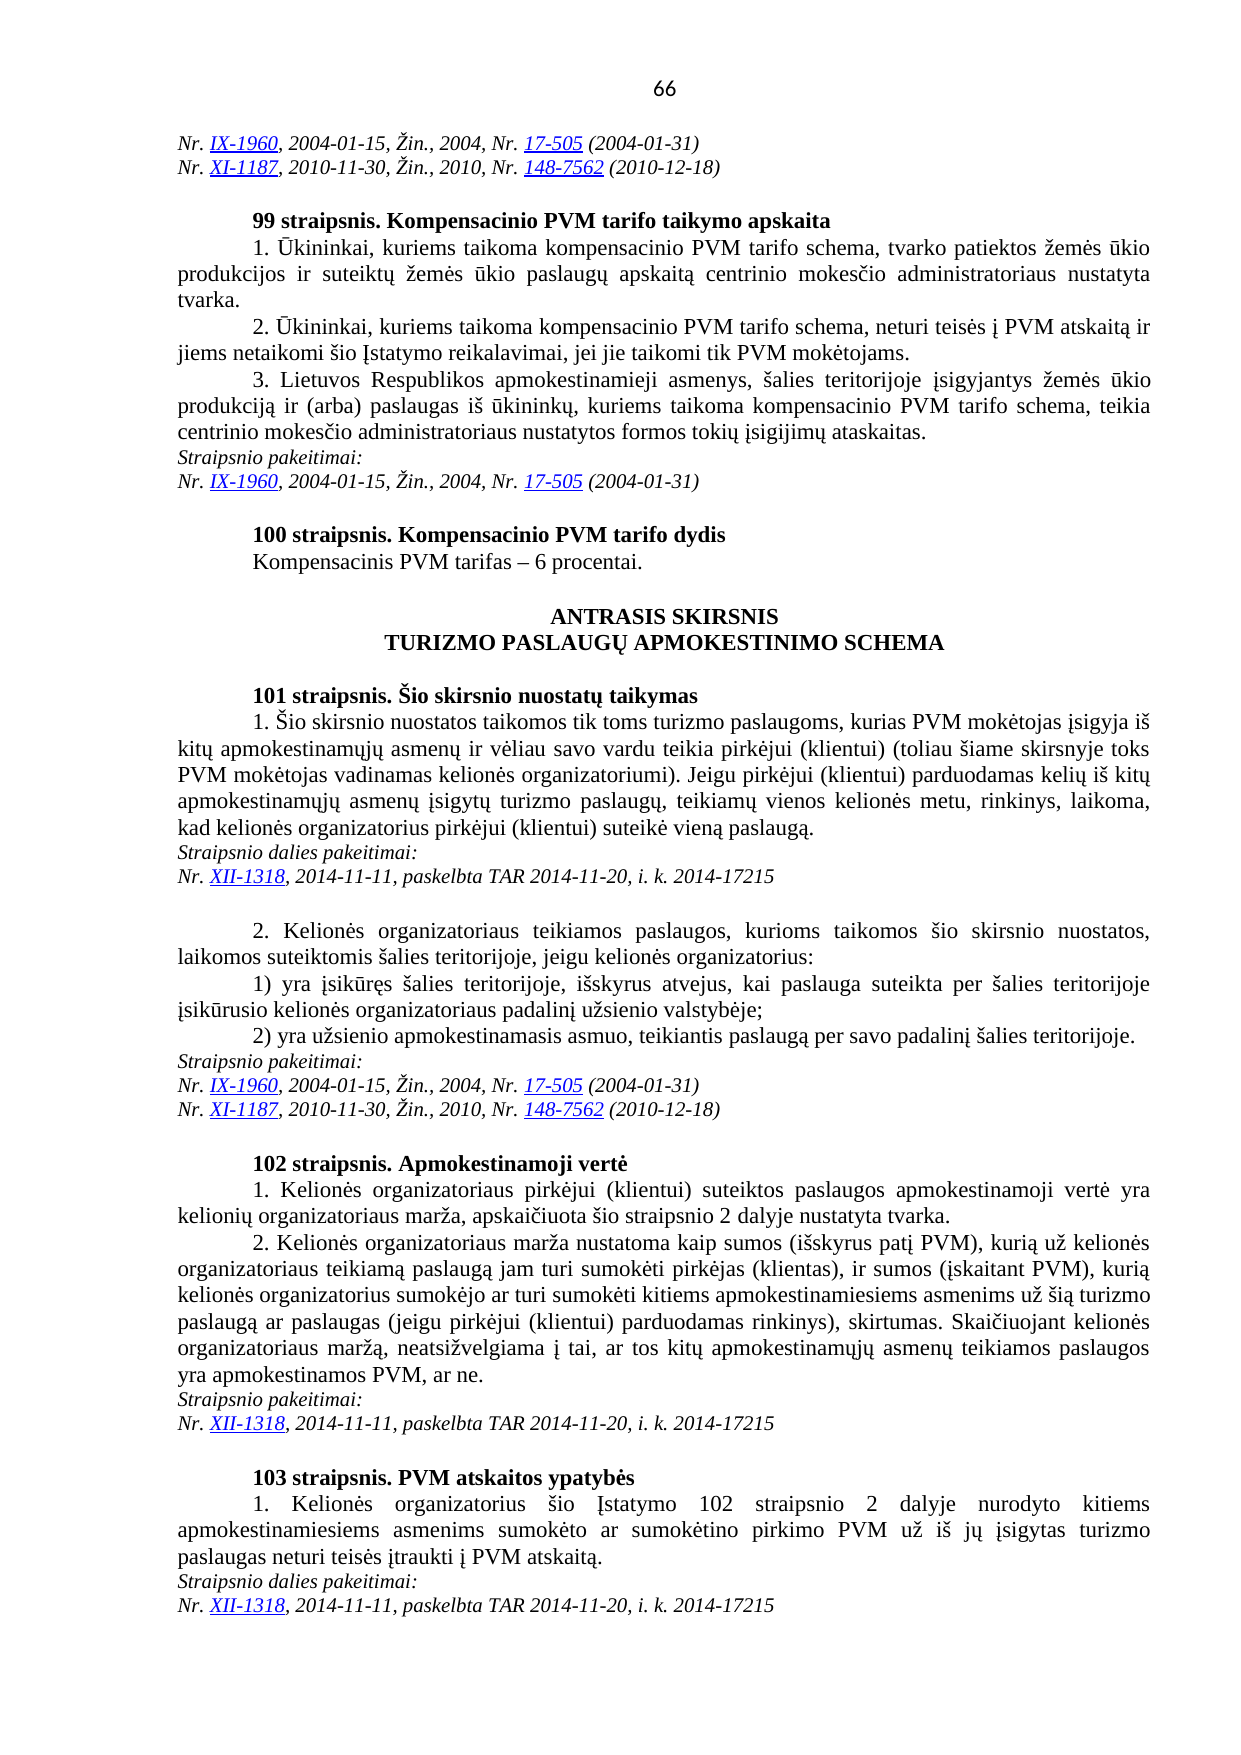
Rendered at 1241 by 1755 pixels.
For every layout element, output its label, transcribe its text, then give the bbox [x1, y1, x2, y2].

text Nr. XI-1187, 2010-11-30, Žin., 2010, Nr. 148-7562 (2010-12-18) [177, 155, 1152, 179]
text 1) yra įsikūręs šalies teritorijoje, išskyrus atvejus, kai paslauga suteikta per šalies teritorijoje įsikūrusio kelionės organizatoriaus padalinį užsienio valstybėje; [177, 970, 1152, 1022]
text Straipsnio pakeitimai: [177, 1049, 1152, 1073]
text 2. Kelionės organizatoriaus teikiamos paslaugos, kurioms taikomos šio skirsnio nuostatos, laikomos suteiktomis šalies teritorijoje, jeigu kelionės organizatorius: [177, 917, 1152, 970]
text 1. Šio skirsnio nuostatos taikomos tik toms turizmo paslaugoms, kurias PVM mokėtojas įsigyja iš kitų apmokestinamųjų asmenų ir vėliau savo vardu teikia pirkėjui (klientui) (toliau šiame skirsnyje toks PVM mokėtojas vadinamas kelionės organizatoriumi). Jeigu pirkėjui (klientui) parduodamas kelių iš kitų apmokestinamųjų asmenų įsigytų turizmo paslaugų, teikiamų vienos kelionės metu, rinkinys, laikoma, kad kelionės organizatorius pirkėjui (klientui) suteikė vieną paslaugą. [177, 708, 1152, 840]
text TURIZMO PASLAUGŲ APMOKESTINIMO SCHEMA [177, 629, 1152, 656]
text Straipsnio pakeitimai: [177, 445, 1152, 469]
text Nr. IX-1960, 2004-01-15, Žin., 2004, Nr. 17-505 (2004-01-31) [177, 131, 1152, 155]
text Nr. XII-1318, 2014-11-11, paskelbta TAR 2014-11-20, i. k. 2014-17215 [177, 1593, 1152, 1617]
text Nr. IX-1960, 2004-01-15, Žin., 2004, Nr. 17-505 (2004-01-31) [177, 1073, 1152, 1097]
text 2) yra užsienio apmokestinamasis asmuo, teikiantis paslaugą per savo padalinį šalies teritorijoje. [177, 1022, 1152, 1049]
text 1. Kelionės organizatoriaus pirkėjui (klientui) suteiktos paslaugos apmokestinamoji vertė yra kelionių organizatoriaus marža, apskaičiuota šio straipsnio 2 dalyje nustatyta tvarka. [177, 1176, 1152, 1229]
text 103 straipsnis. PVM atskaitos ypatybės [177, 1464, 1152, 1490]
text Nr. XI-1187, 2010-11-30, Žin., 2010, Nr. 148-7562 (2010-12-18) [177, 1097, 1152, 1121]
text ANTRASIS SKIRSNIS [177, 603, 1152, 629]
text 99 straipsnis. Kompensacinio PVM tarifo taikymo apskaita [177, 207, 1152, 234]
text Nr. XII-1318, 2014-11-11, paskelbta TAR 2014-11-20, i. k. 2014-17215 [177, 1411, 1152, 1435]
text 3. Lietuvos Respublikos apmokestinamieji asmenys, šalies teritorijoje įsigyjantys žemės ūkio produkciją ir (arba) paslaugas iš ūkininkų, kuriems taikoma kompensacinio PVM tarifo schema, teikia centrinio mokesčio administratoriaus nustatytos formos tokių įsigijimų ataskaitas. [177, 366, 1152, 445]
text Nr. IX-1960, 2004-01-15, Žin., 2004, Nr. 17-505 (2004-01-31) [177, 469, 1152, 493]
text 2. Ūkininkai, kuriems taikoma kompensacinio PVM tarifo schema, neturi teisės į PVM atskaitą ir jiems netaikomi šio Įstatymo reikalavimai, jei jie taikomi tik PVM mokėtojams. [177, 313, 1152, 366]
text Straipsnio pakeitimai: [177, 1387, 1152, 1411]
text Nr. XII-1318, 2014-11-11, paskelbta TAR 2014-11-20, i. k. 2014-17215 [177, 864, 1152, 888]
text 100 straipsnis. Kompensacinio PVM tarifo dydis [177, 522, 1152, 548]
text 1. Kelionės organizatorius šio Įstatymo 102 straipsnio 2 dalyje nurodyto kitiems apmokestinamiesiems asmenims sumokėto ar sumokėtino pirkimo PVM už iš jų įsigytas turizmo paslaugas neturi teisės įtraukti į PVM atskaitą. [177, 1490, 1152, 1569]
text 2. Kelionės organizatoriaus marža nustatoma kaip sumos (išskyrus patį PVM), kurią už kelionės organizatoriaus teikiamą paslaugą jam turi sumokėti pirkėjas (klientas), ir sumos (įskaitant PVM), kurią kelionės organizatorius sumokėjo ar turi sumokėti kitiems apmokestinamiesiems asmenims už šią turizmo paslaugą ar paslaugas (jeigu pirkėjui (klientui) parduodamas rinkinys), skirtumas. Skaičiuojant kelionės organizatoriaus maržą, neatsižvelgiama į tai, ar tos kitų apmokestinamųjų asmenų teikiamos paslaugos yra apmokestinamos PVM, ar ne. [177, 1229, 1152, 1387]
text 101 straipsnis. Šio skirsnio nuostatų taikymas [177, 682, 1152, 708]
text 1. Ūkininkai, kuriems taikoma kompensacinio PVM tarifo schema, tvarko patiektos žemės ūkio produkcijos ir suteiktų žemės ūkio paslaugų apskaitą centrinio mokesčio administratoriaus nustatyta tvarka. [177, 234, 1152, 313]
text Straipsnio dalies pakeitimai: [177, 840, 1152, 864]
text Kompensacinis PVM tarifas – 6 procentai. [177, 548, 1152, 574]
text 102 straipsnis. Apmokestinamoji vertė [177, 1150, 1152, 1176]
text Straipsnio dalies pakeitimai: [177, 1569, 1152, 1593]
